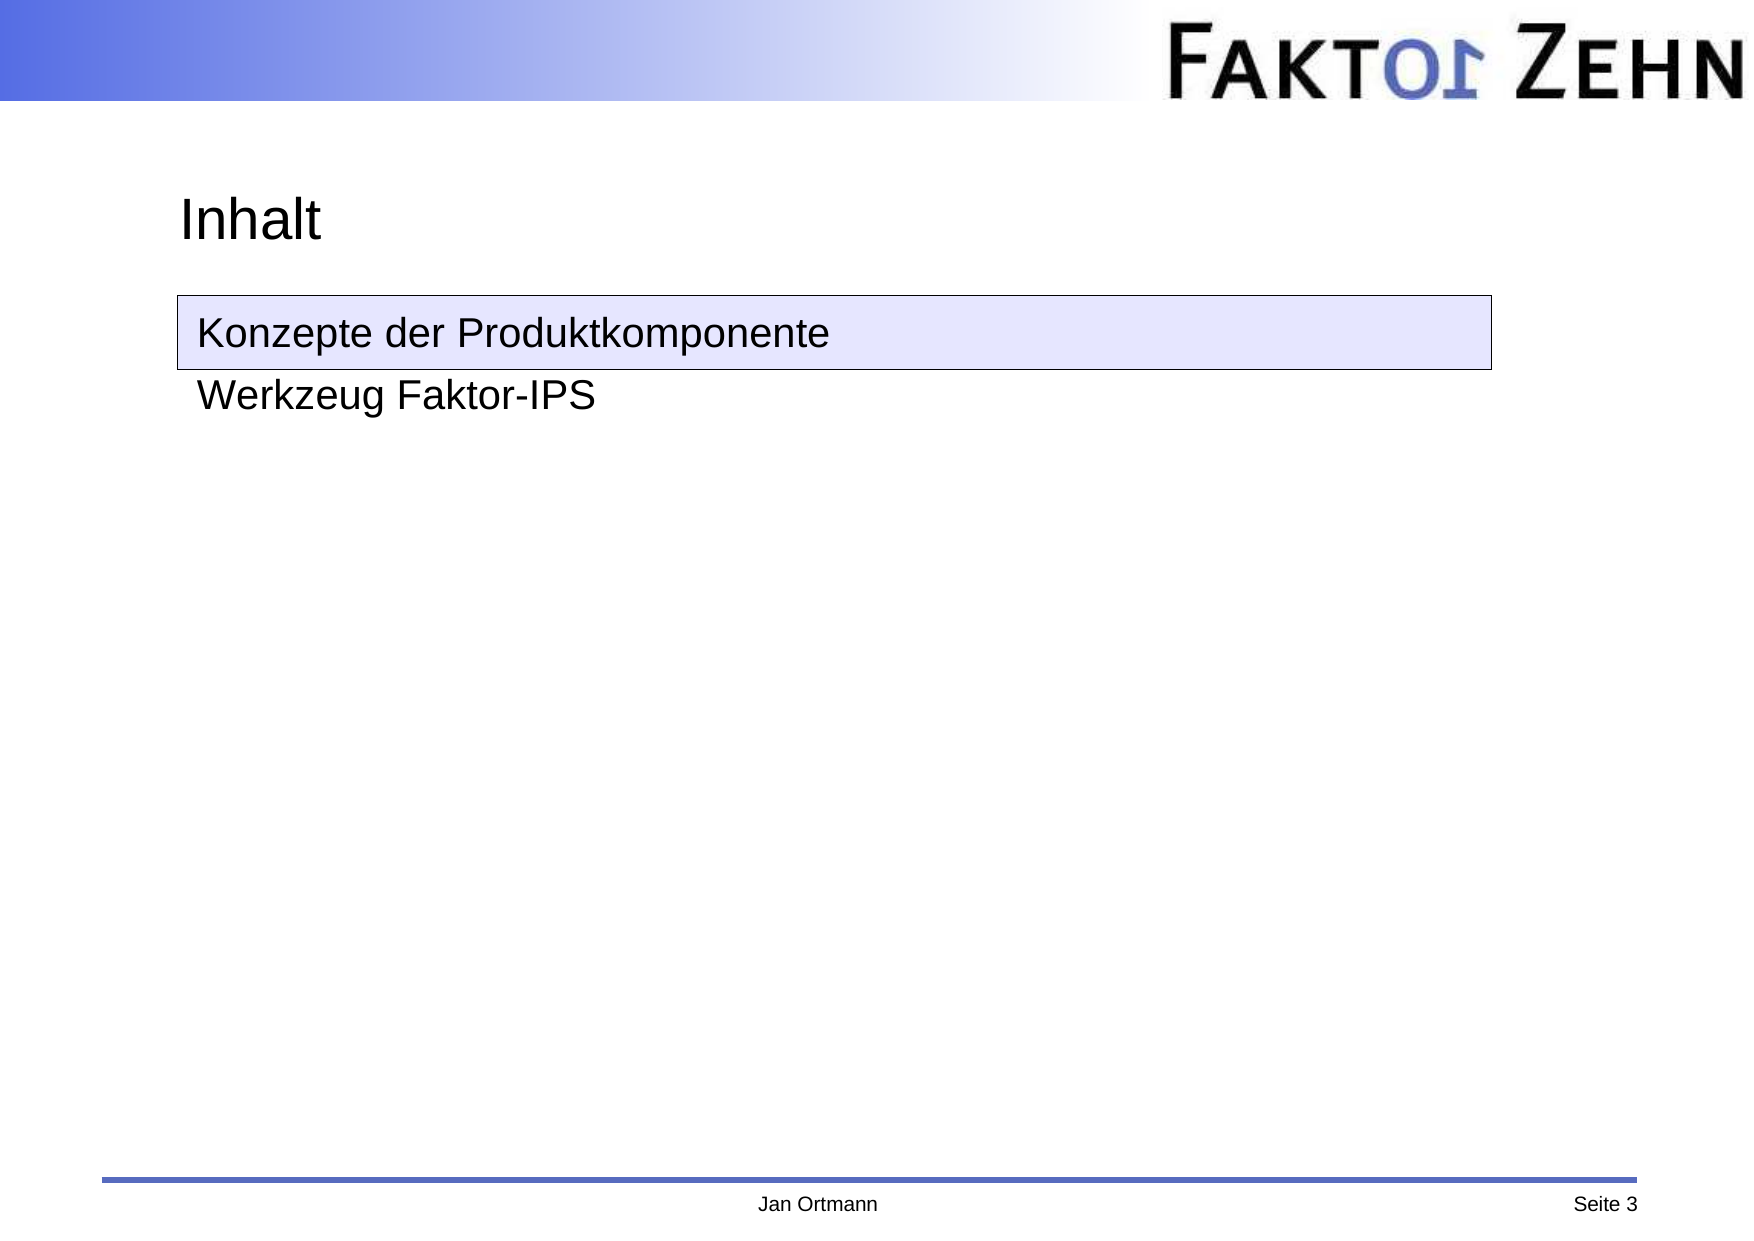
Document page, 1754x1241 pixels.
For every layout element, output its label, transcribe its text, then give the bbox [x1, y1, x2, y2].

picture [1162, 7, 1752, 100]
title Inhalt [179, 142, 1576, 296]
text_box [177, 295, 1492, 370]
list Konzepte der Produktkomponente Werkzeug Faktor-IPS [179, 310, 1576, 1078]
